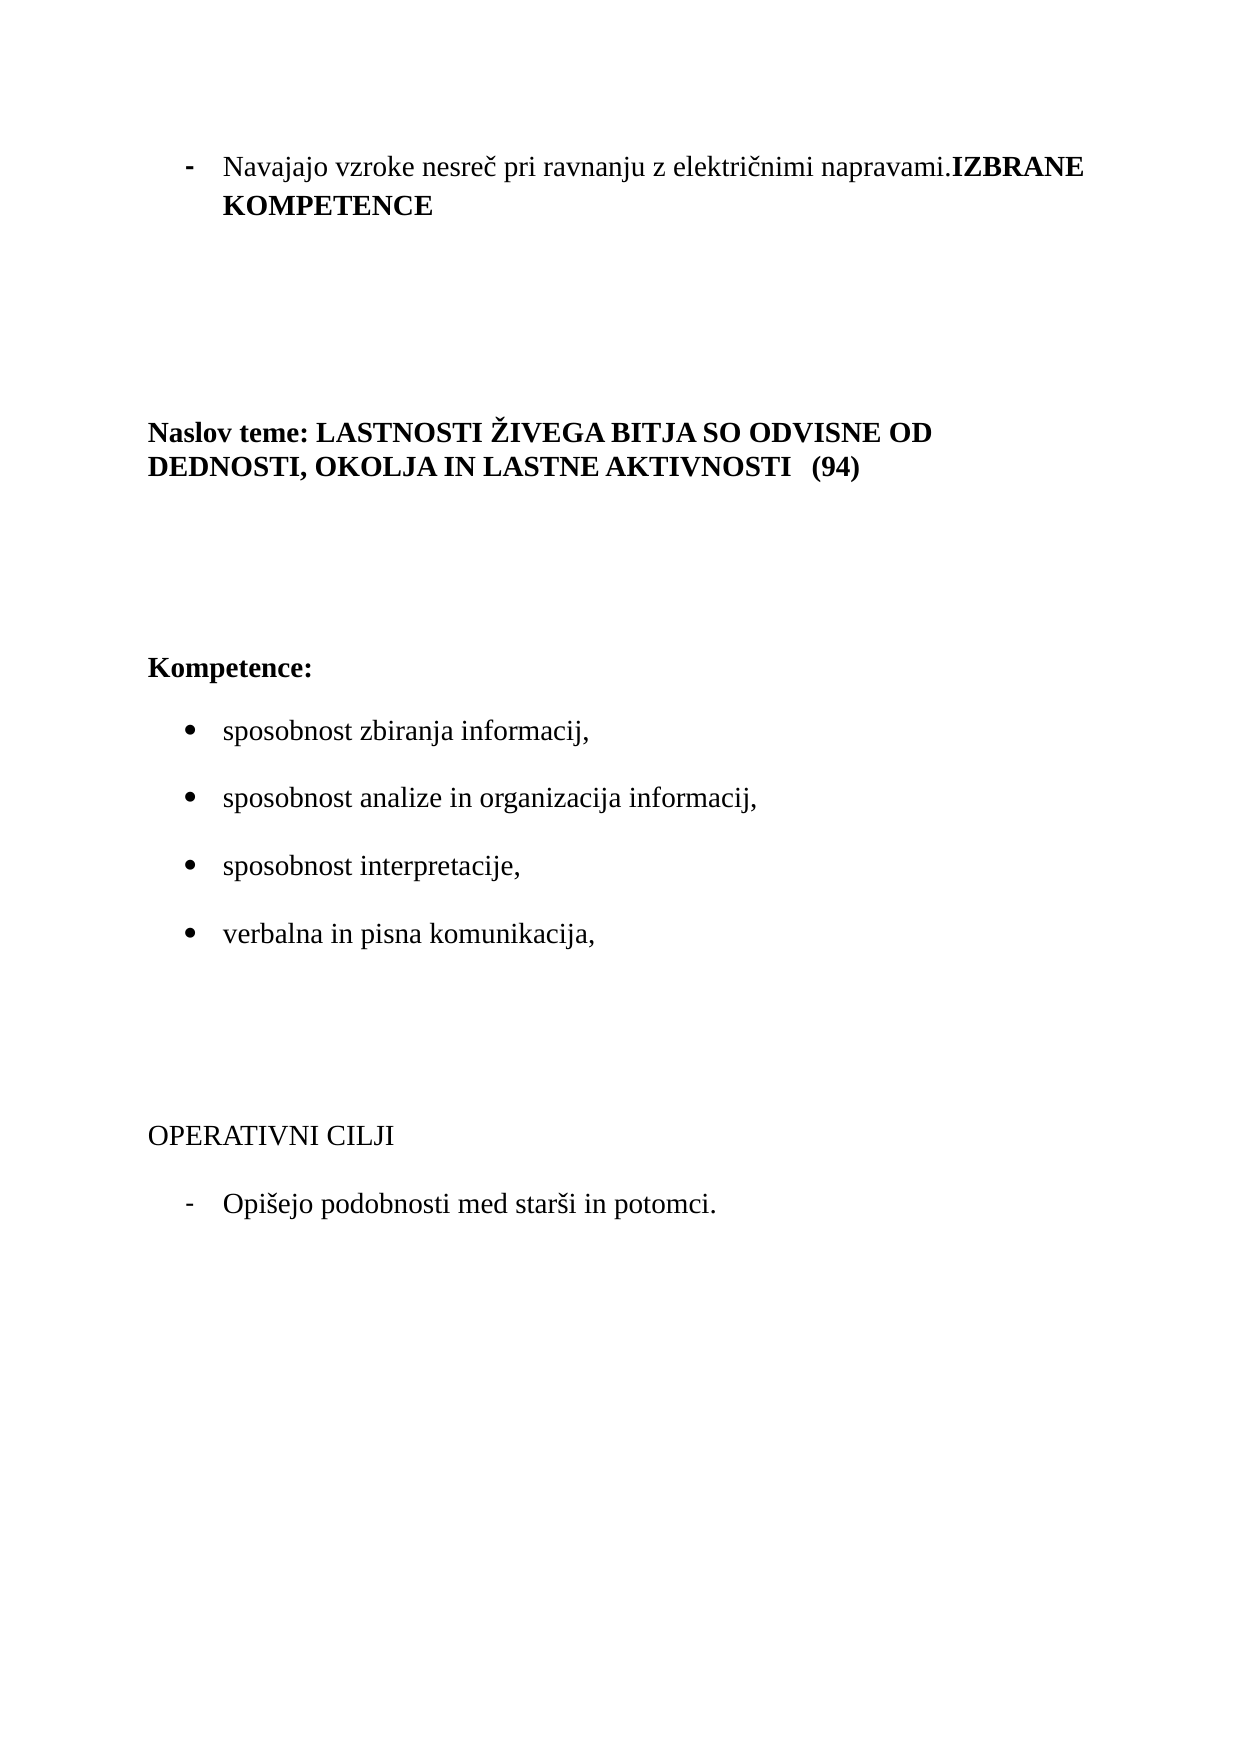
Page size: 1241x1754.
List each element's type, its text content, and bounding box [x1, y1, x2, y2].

text Kompetence: [148, 650, 1093, 684]
list sposobnost zbiranja informacij, [185, 713, 1093, 746]
text OPERATIVNI CILJI [148, 1118, 1093, 1152]
list Opišejo podobnosti med starši in potomci. [185, 1185, 1093, 1221]
list verbalna in pisna komunikacija, [185, 916, 1093, 950]
list sposobnost interpretacije, [185, 848, 1093, 882]
list Navajajo vzroke nesreč pri ravnanju z električnimi napravami.IZBRANE KOMPETENCE [185, 148, 1093, 222]
text Naslov teme: LASTNOSTI ŽIVEGA BITJA SO ODVISNE OD DEDNOSTI, OKOLJA IN LASTNE AKTIVNOSTI (94) [148, 415, 1093, 482]
list sposobnost analize in organizacija informacij, [185, 781, 1093, 814]
